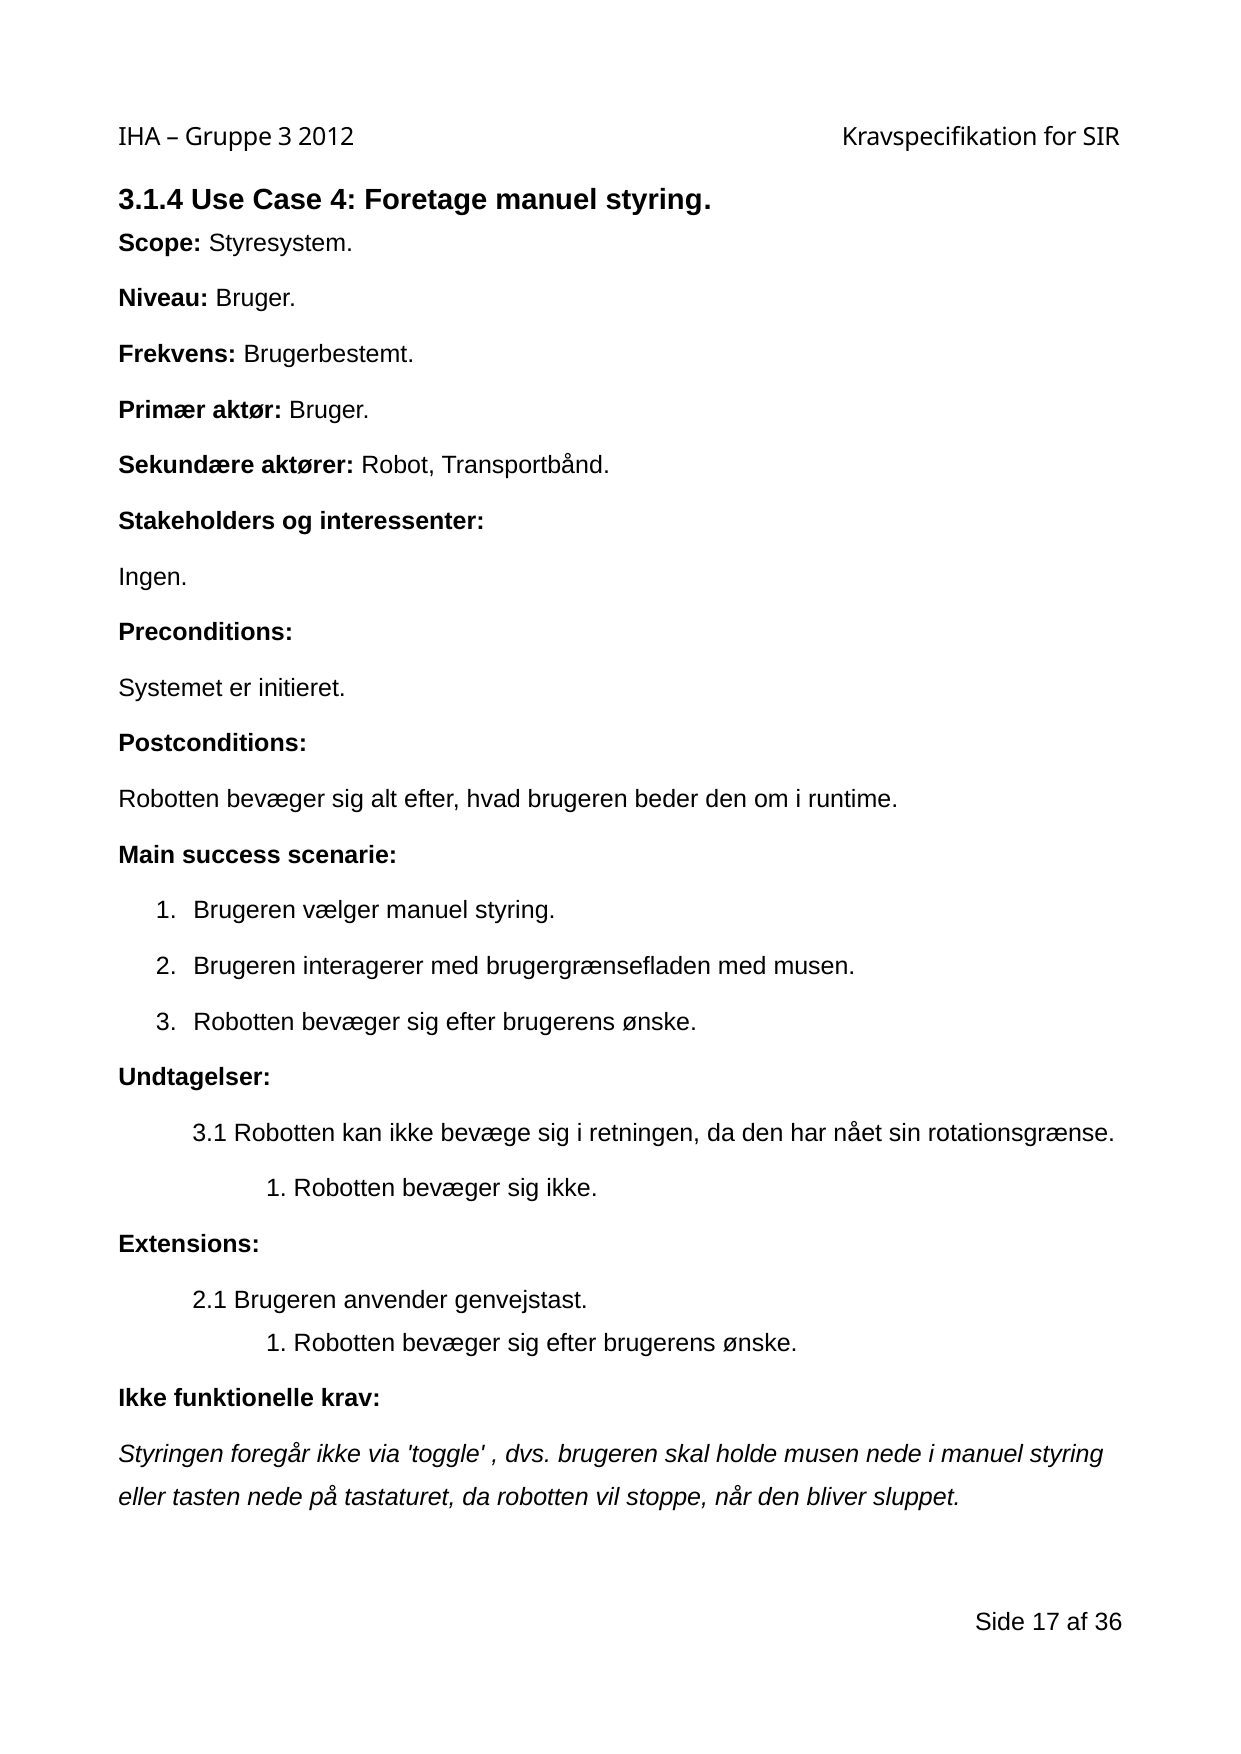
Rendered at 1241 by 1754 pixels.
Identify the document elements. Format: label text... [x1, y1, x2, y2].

text 2.1 Brugeren anvender genvejstast. 1. Robotten bevæger sig efter brugerens ønske. [118, 1284, 1122, 1356]
text Stakeholders og interessenter: [118, 506, 1122, 534]
list Robotten bevæger sig efter brugerens ønske. [156, 1006, 1122, 1035]
text Sekundære aktører: Robot, Transportbånd. [118, 450, 1122, 479]
subtitle 3.1.4 Use Case 4: Foretage manuel styring. [118, 182, 1122, 215]
text Extensions: [118, 1229, 1122, 1258]
text Main success scenarie: [118, 839, 1122, 868]
text Ikke funktionelle krav: [118, 1383, 1122, 1412]
text Primær aktør: Bruger. [118, 394, 1122, 423]
text Undtagelser: [118, 1062, 1122, 1091]
text Postconditions: [118, 728, 1122, 757]
text Frekvens: Brugerbestemt. [118, 339, 1122, 368]
list Brugeren interagerer med brugergrænsefladen med musen. [156, 951, 1122, 979]
text Styringen foregår ikke via 'toggle' , dvs. brugeren skal holde musen nede i manuel styring eller tasten nede på tastaturet, da robotten vil stoppe, når den bliver sluppet. [118, 1439, 1122, 1511]
text 3.1 Robotten kan ikke bevæge sig i retningen, da den har nået sin rotationsgrænse. [192, 1118, 1122, 1146]
text 1. Robotten bevæger sig ikke. [192, 1173, 1122, 1202]
text Systemet er initieret. [118, 673, 1122, 701]
text Scope: Styresystem. [118, 228, 1122, 256]
text Preconditions: [118, 617, 1122, 646]
list Brugeren vælger manuel styring. [156, 895, 1122, 924]
text Robotten bevæger sig alt efter, hvad brugeren beder den om i runtime. [118, 784, 1122, 813]
text Ingen. [118, 561, 1122, 590]
text Niveau: Bruger. [118, 283, 1122, 312]
